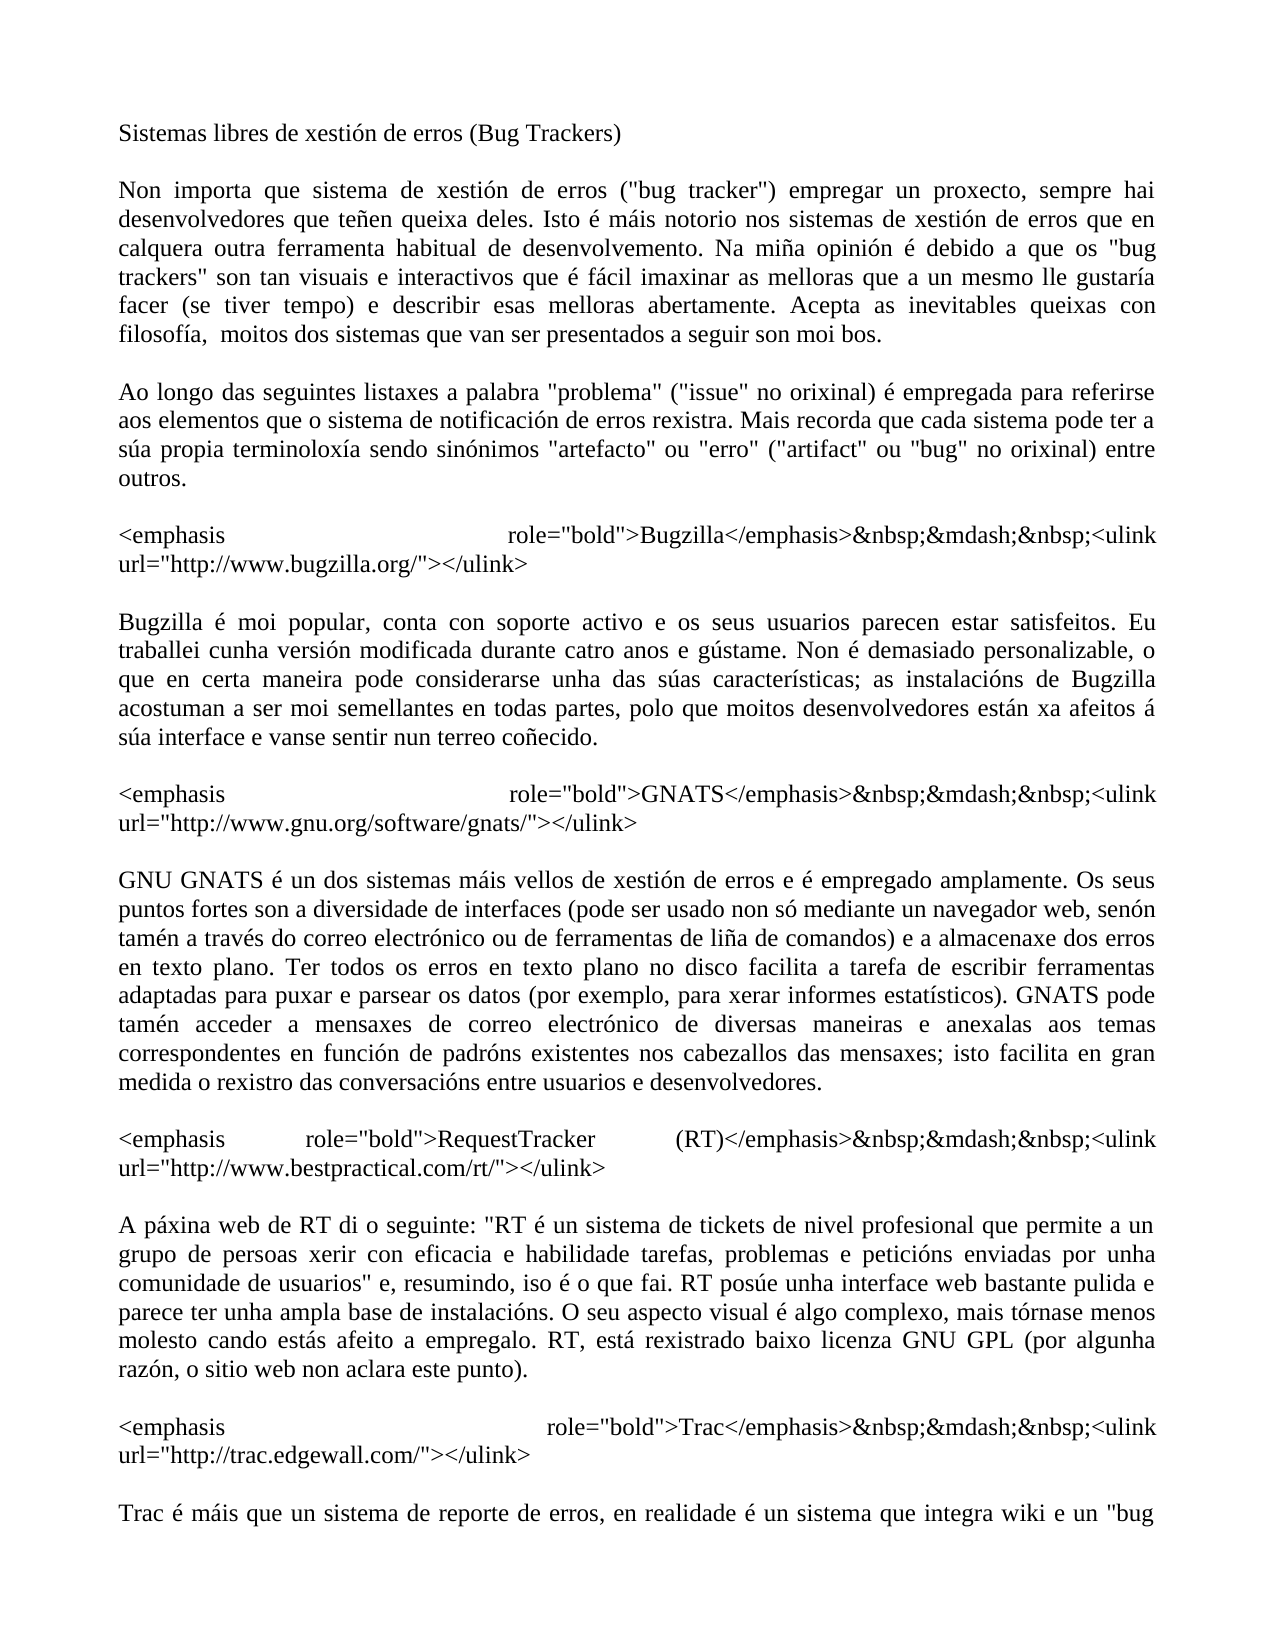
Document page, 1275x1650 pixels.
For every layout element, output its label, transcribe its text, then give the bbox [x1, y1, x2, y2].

text GNU GNATS é un dos sistemas máis vellos de xestión de erros e é empregado amplamente. Os seus puntos fortes son a diversidade de interfaces (pode ser usado non só mediante un navegador web, senón tamén a través do correo electrónico ou de ferramentas de liña de comandos) e a almacenaxe dos erros en texto plano. Ter todos os erros en texto plano no disco facilita a tarefa de escribir ferramentas adaptadas para puxar e parsear os datos (por exemplo, para xerar informes estatísticos). GNATS pode tamén acceder a mensaxes de correo electrónico de diversas maneiras e anexalas aos temas correspondentes en función de padróns existentes nos cabezallos das mensaxes; isto facilita en gran medida o rexistro das conversacións entre usuarios e desenvolvedores. [118, 866, 1157, 1096]
text <emphasis role="bold">Bugzilla</emphasis>&nbsp;&mdash;&nbsp;<ulink url="http://www.bugzilla.org/"></ulink> [118, 521, 1157, 578]
text Ao longo das seguintes listaxes a palabra "problema" ("issue" no orixinal) é empregada para referirse aos elementos que o sistema de notificación de erros rexistra. Mais recorda que cada sistema pode ter a súa propia terminoloxía sendo sinónimos "artefacto" ou "erro" ("artifact" ou "bug" no orixinal) entre outros. [118, 377, 1157, 492]
text A páxina web de RT di o seguinte: "RT é un sistema de tickets de nivel profesional que permite a un grupo de persoas xerir con eficacia e habilidade tarefas, problemas e peticións enviadas por unha comunidade de usuarios" e, resumindo, iso é o que fai. RT posúe unha interface web bastante pulida e parece ter unha ampla base de instalacións. O seu aspecto visual é algo complexo, mais tórnase menos molesto cando estás afeito a empregalo. RT, está rexistrado baixo licenza GNU GPL (por algunha razón, o sitio web non aclara este punto). [118, 1211, 1157, 1383]
text Non importa que sistema de xestión de erros ("bug tracker") empregar un proxecto, sempre hai desenvolvedores que teñen queixa deles. Isto é máis notorio nos sistemas de xestión de erros que en calquera outra ferramenta habitual de desenvolvemento. Na miña opinión é debido a que os "bug trackers" son tan visuais e interactivos que é fácil imaxinar as melloras que a un mesmo lle gustaría facer (se tiver tempo) e describir esas melloras abertamente. Acepta as inevitables queixas con filosofía, moitos dos sistemas que van ser presentados a seguir son moi bos. [118, 176, 1157, 348]
text Trac é máis que un sistema de reporte de erros, en realidade é un sistema que integra wiki e un "bug [118, 1498, 1157, 1527]
text Bugzilla é moi popular, conta con soporte activo e os seus usuarios parecen estar satisfeitos. Eu traballei cunha versión modificada durante catro anos e gústame. Non é demasiado personalizable, o que en certa maneira pode considerarse unha das súas características; as instalacións de Bugzilla acostuman a ser moi semellantes en todas partes, polo que moitos desenvolvedores están xa afeitos á súa interface e vanse sentir nun terreo coñecido. [118, 607, 1157, 751]
text <emphasis role="bold">Trac</emphasis>&nbsp;&mdash;&nbsp;<ulink url="http://trac.edgewall.com/"></ulink> [118, 1412, 1157, 1469]
text Sistemas libres de xestión de erros (Bug Trackers) [118, 118, 1157, 147]
text <emphasis role="bold">GNATS</emphasis>&nbsp;&mdash;&nbsp;<ulink url="http://www.gnu.org/software/gnats/"></ulink> [118, 779, 1157, 837]
text <emphasis role="bold">RequestTracker (RT)</emphasis>&nbsp;&mdash;&nbsp;<ulink url="http://www.bestpractical.com/rt/"></ulink> [118, 1124, 1157, 1182]
